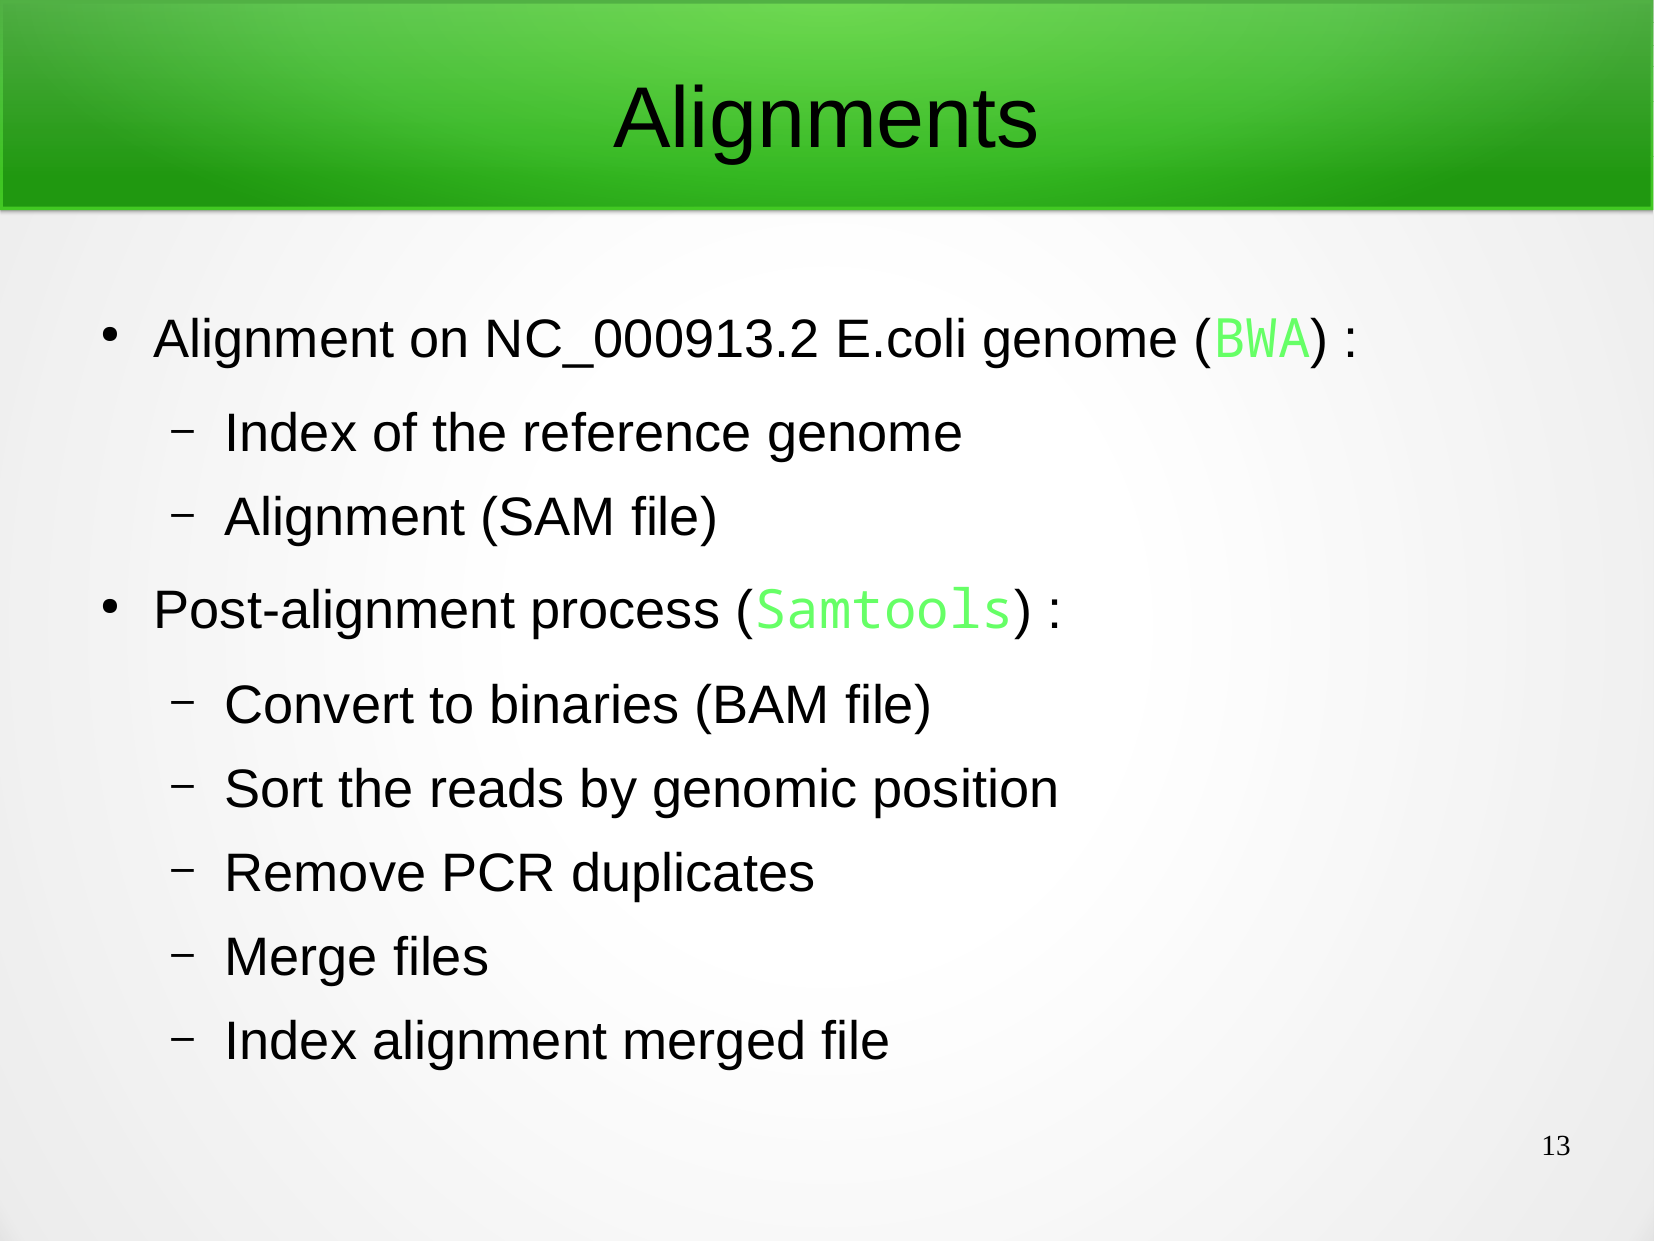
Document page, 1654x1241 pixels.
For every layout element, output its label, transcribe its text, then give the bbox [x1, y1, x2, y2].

title Alignments [82, 47, 1571, 189]
list Alignment on NC_000913.2 E.coli genome (BWA) : Index of the reference genome Alignment (SAM file) Post-alignment process (Samtools) : Convert to binaries (BAM file) Sort the reads by genomic position Remove PCR duplicates Merge files Index alignment merged file [82, 299, 1571, 1186]
